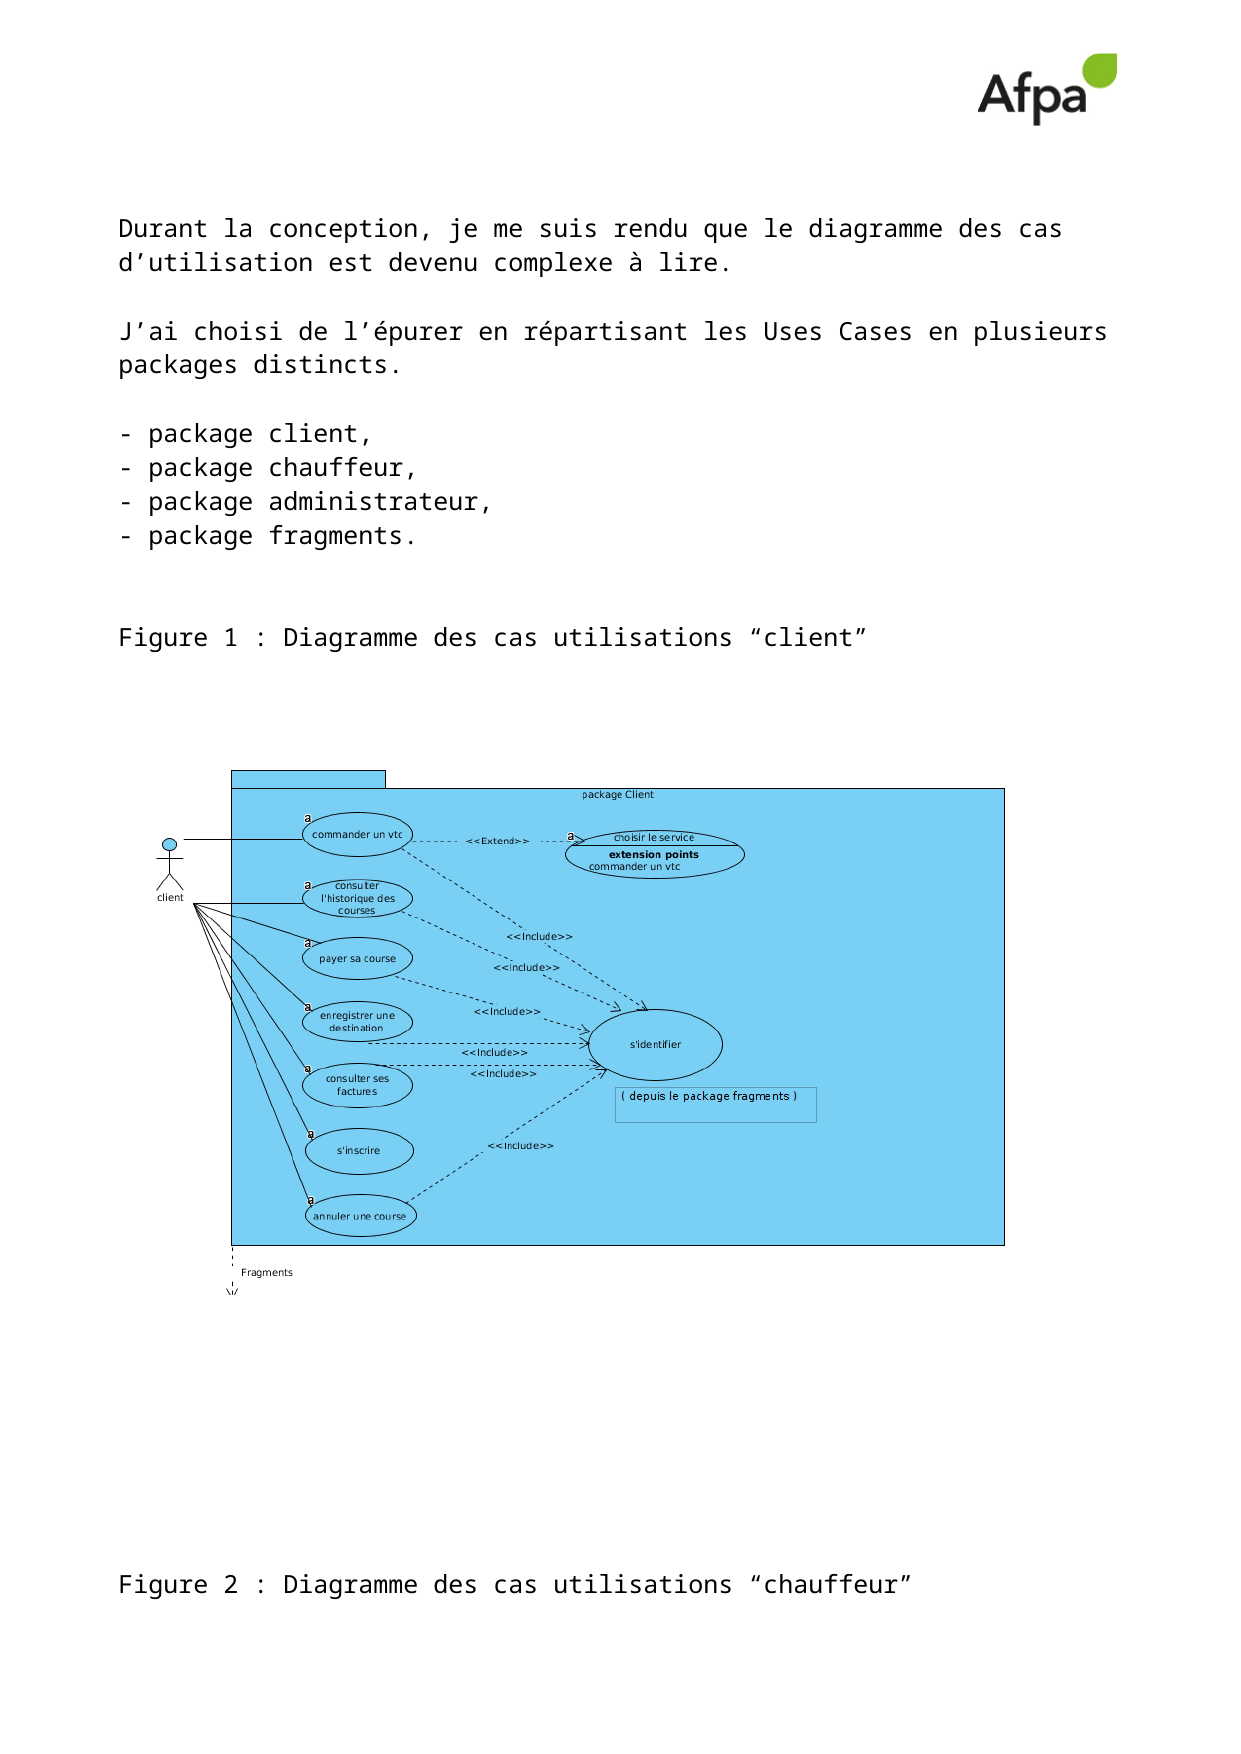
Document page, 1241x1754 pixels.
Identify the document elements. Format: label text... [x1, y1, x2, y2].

text Durant la conception, je me suis rendu que le diagramme des cas d’utilisation est devenu complexe à lire. [118, 211, 1122, 279]
text - package fragments. [118, 517, 1122, 552]
text - package client, [118, 415, 1122, 449]
text Figure 2 : Diagramme des cas utilisations “chauffeur” [118, 1567, 1122, 1601]
text - package chauffeur, [118, 449, 1122, 483]
text - package administrateur, [118, 483, 1122, 517]
text Figure 1 : Diagramme des cas utilisations “client” [118, 620, 1122, 654]
picture [977, 53, 1117, 126]
picture [111, 766, 1129, 1295]
text J’ai choisi de l’épurer en répartisant les Uses Cases en plusieurs packages distincts. [118, 279, 1122, 381]
